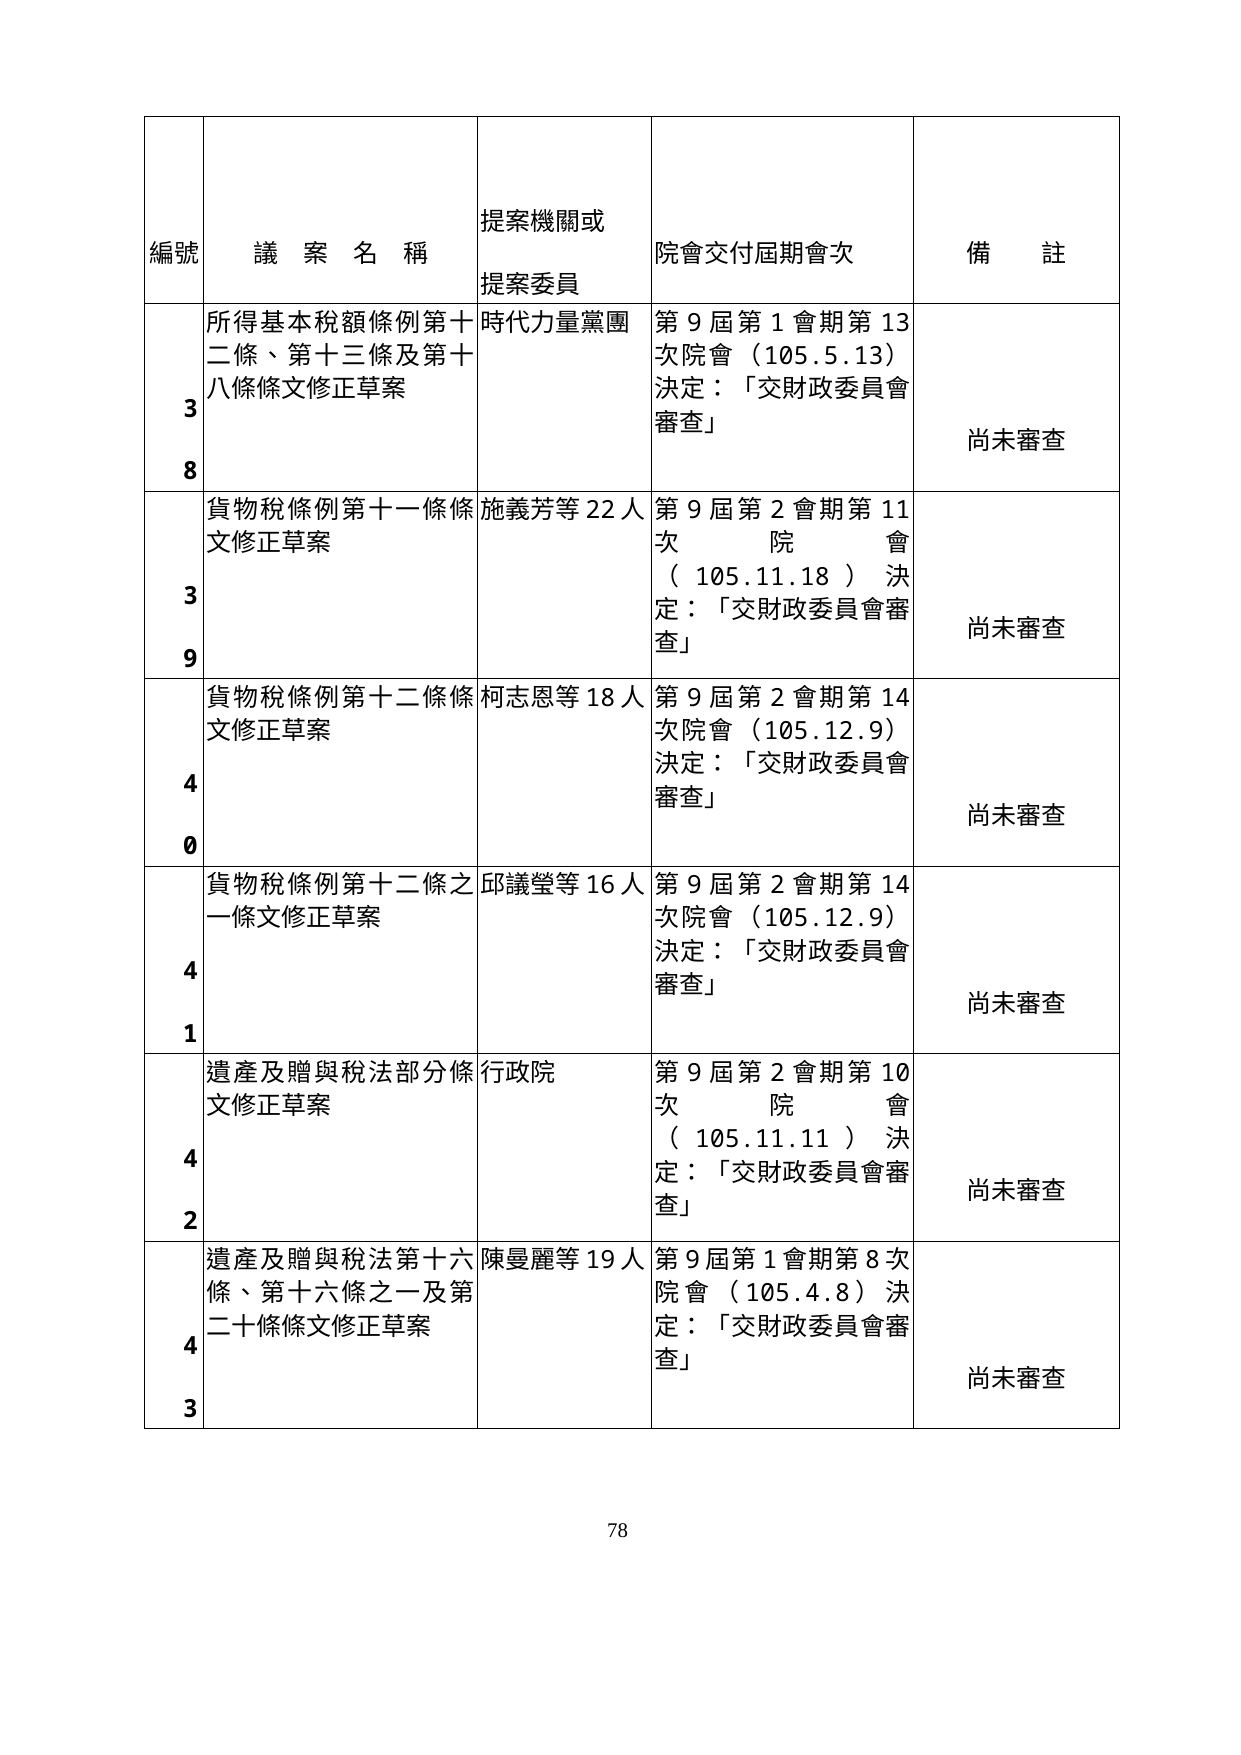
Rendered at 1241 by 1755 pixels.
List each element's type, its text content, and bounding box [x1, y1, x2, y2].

table_cell 行政院 [478, 1054, 651, 1241]
table_cell 施義芳等22人 [478, 492, 651, 678]
table_cell 尚未審查 [914, 679, 1119, 866]
table_cell [145, 679, 203, 866]
table_cell 貨物稅條例第十二條之一條文修正草案 [204, 867, 477, 1053]
table_cell 所得基本稅額條例第十二條、第十三條及第十八條條文修正草案 [204, 304, 477, 491]
table_cell 貨物稅條例第十一條條文修正草案 [204, 492, 477, 678]
table_cell 貨物稅條例第十二條條文修正草案 [204, 679, 477, 866]
table_cell 遺產及贈與稅法第十六條、第十六條之一及第二十條條文修正草案 [204, 1242, 477, 1428]
table_cell 尚未審查 [914, 1054, 1119, 1241]
table_cell [145, 1242, 203, 1428]
table_cell 第9屆第2會期第11次院會（105.11.18）決定：「交財政委員會審查」 [652, 492, 913, 678]
table_cell 第9屆第1會期第13次院會（105.5.13）決定：「交財政委員會審查」 [652, 304, 913, 491]
table_cell [145, 304, 203, 491]
table_cell 第9屆第1會期第8次院會（105.4.8）決定：「交財政委員會審查」 [652, 1242, 913, 1428]
table_header 議 案 名 稱 [204, 117, 477, 303]
table_cell 時代力量黨團 [478, 304, 651, 491]
table_cell 第9屆第2會期第14次院會（105.12.9）決定：「交財政委員會審查」 [652, 679, 913, 866]
table_cell 第9屆第2會期第14次院會（105.12.9）決定：「交財政委員會審查」 [652, 867, 913, 1053]
table_cell [145, 867, 203, 1053]
table_cell [145, 492, 203, 678]
table_cell 陳曼麗等19人 [478, 1242, 651, 1428]
table_cell 尚未審查 [914, 492, 1119, 678]
table_cell 第9屆第2會期第10次院會（105.11.11）決定：「交財政委員會審查」 [652, 1054, 913, 1241]
table_cell 尚未審查 [914, 1242, 1119, 1428]
table_cell 尚未審查 [914, 867, 1119, 1053]
table_cell [145, 1054, 203, 1241]
table_header 編號 [145, 117, 203, 303]
table_cell 尚未審查 [914, 304, 1119, 491]
table_cell 柯志恩等18人 [478, 679, 651, 866]
table_cell 遺產及贈與稅法部分條文修正草案 [204, 1054, 477, 1241]
table_header 院會交付屆期會次 [652, 117, 913, 303]
table_header 提案機關或 提案委員 [478, 117, 651, 303]
table_cell 邱議瑩等16人 [478, 867, 651, 1053]
table_header 備 註 [914, 117, 1119, 303]
